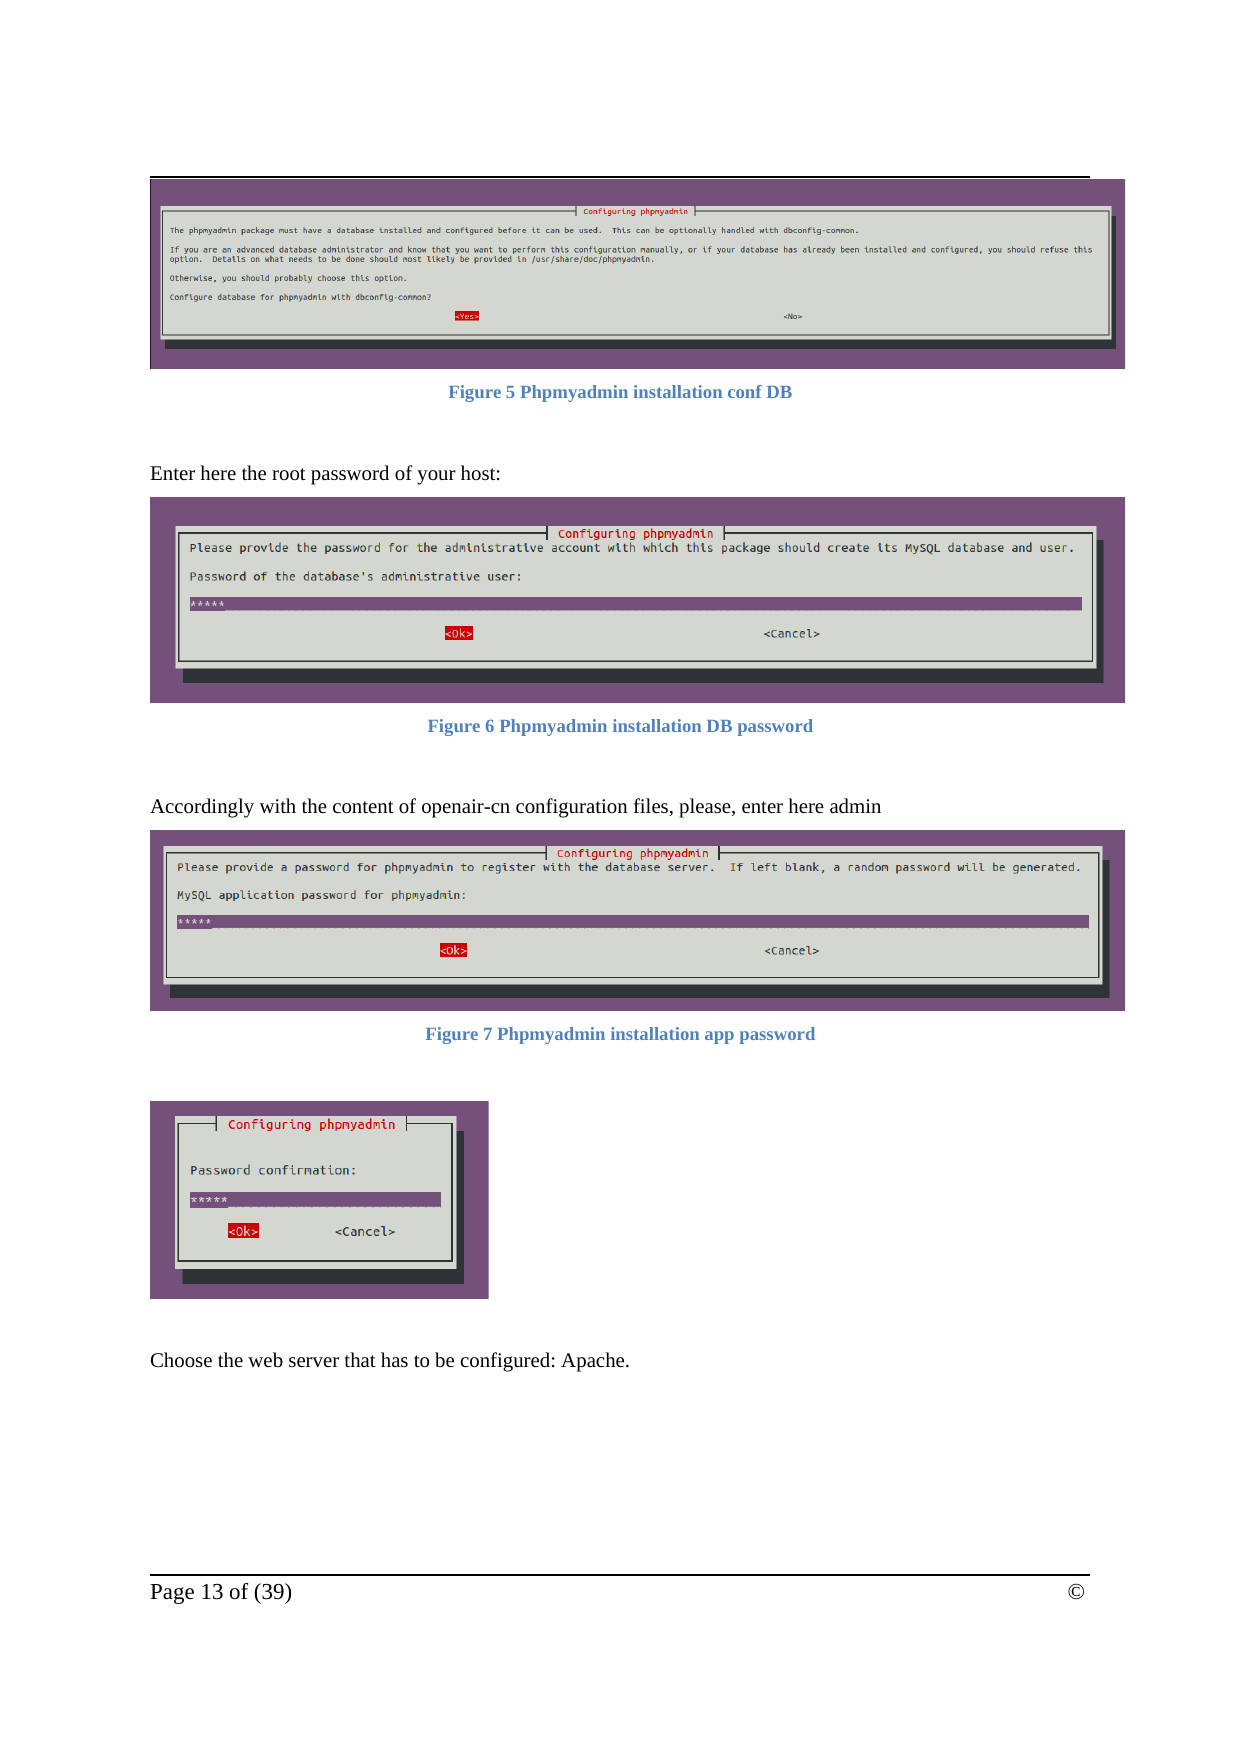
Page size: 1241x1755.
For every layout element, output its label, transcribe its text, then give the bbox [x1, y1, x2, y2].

text Figure 5 Phpmyadmin installation conf DB [150, 381, 1090, 403]
picture [150, 1101, 489, 1299]
picture [150, 497, 1125, 703]
text Choose the web server that has to be configured: Apache. [150, 1348, 1090, 1372]
text Enter here the root password of your host: [150, 460, 1090, 484]
text Accordingly with the content of openair-cn configuration files, please, enter here admin [150, 794, 1090, 818]
picture [150, 830, 1125, 1011]
picture [150, 179, 1125, 369]
text Figure 7 Phpmyadmin installation app password [150, 1023, 1090, 1044]
text Figure 6 Phpmyadmin installation DB password [150, 715, 1090, 736]
